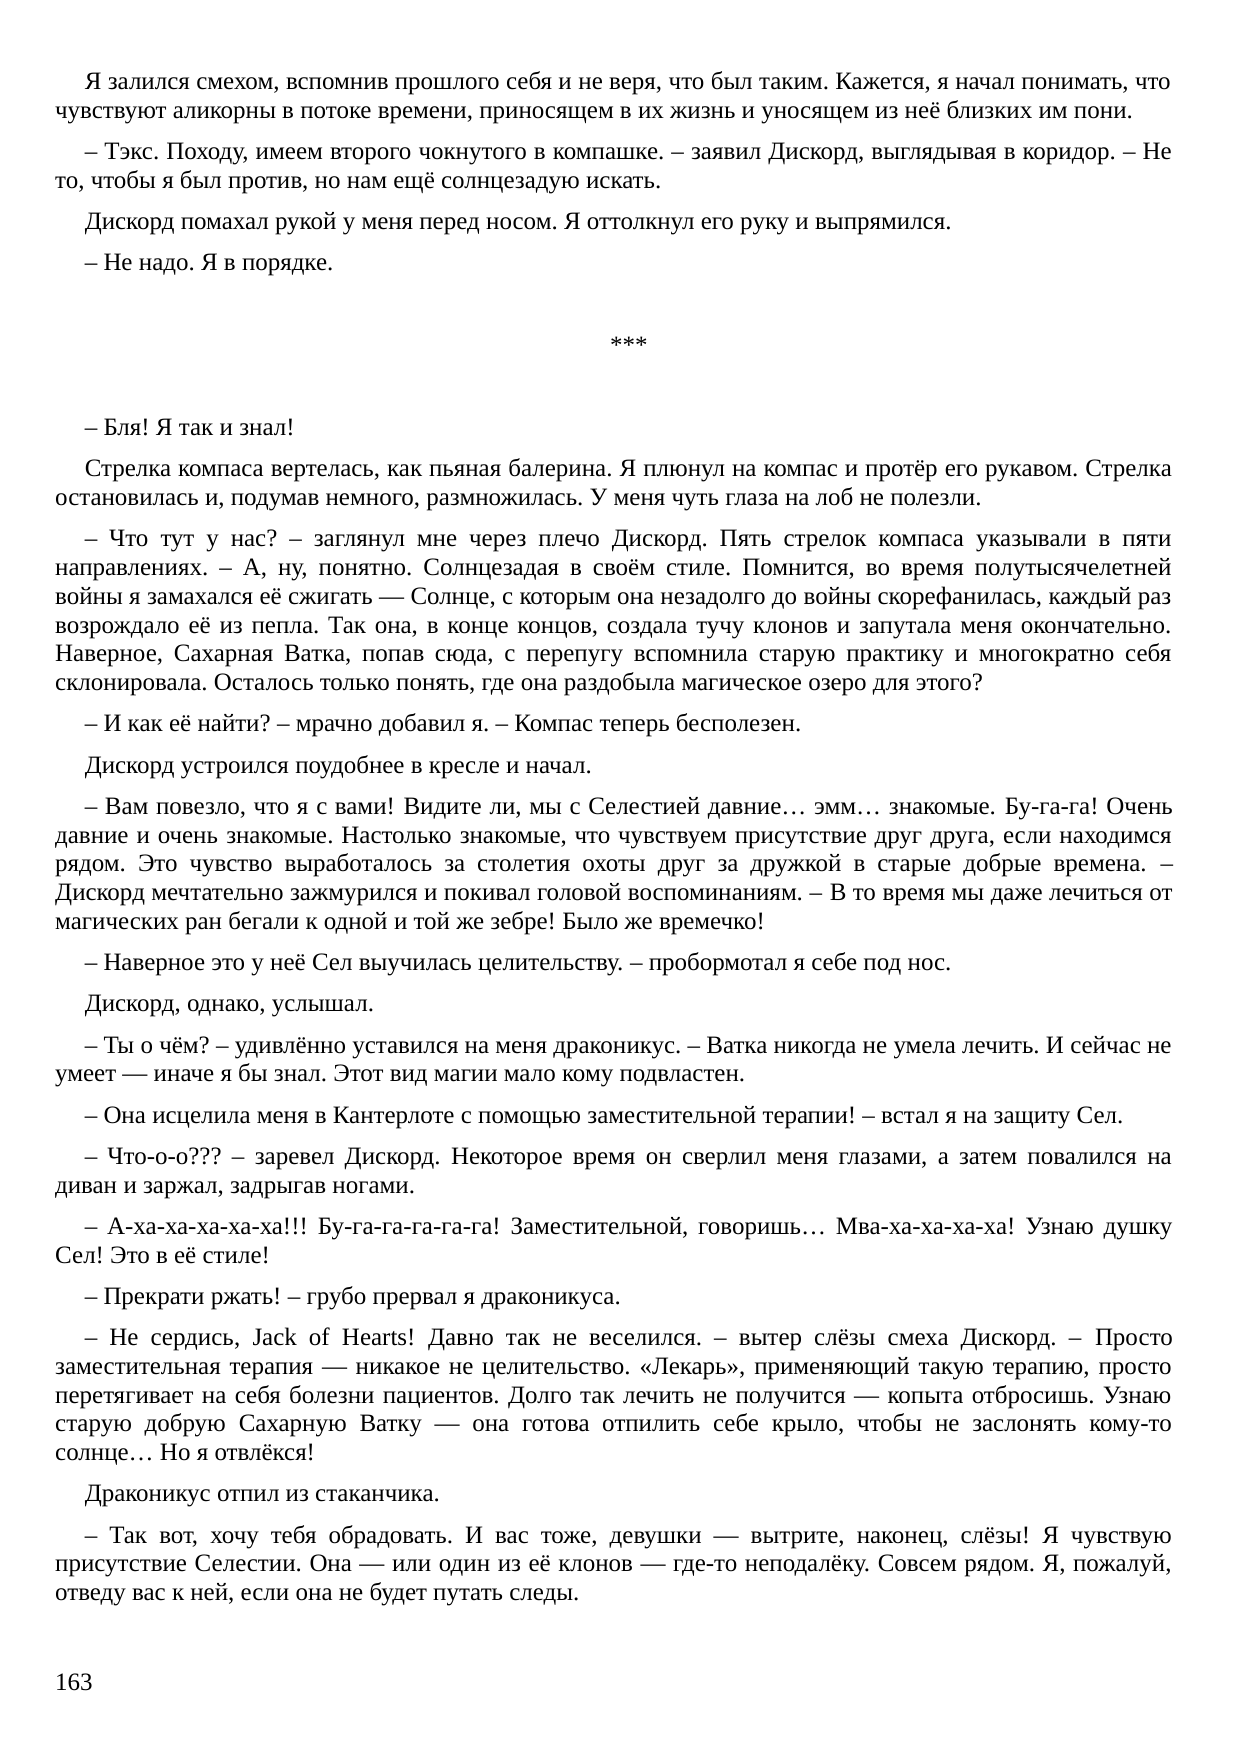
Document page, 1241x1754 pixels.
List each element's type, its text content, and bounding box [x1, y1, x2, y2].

text Дискорд, однако, услышал. [55, 988, 1173, 1017]
text Дискорд устроился поудобнее в кресле и начал. [55, 750, 1173, 778]
text Дискорд помахал рукой у меня перед носом. Я оттолкнул его руку и выпрямился. [55, 206, 1173, 235]
text Стрелка компаса вертелась, как пьяная балерина. Я плюнул на компас и протёр его рукавом. Стрелка остановилась и, подумав немного, размножилась. У меня чуть глаза на лоб не полезли. [55, 453, 1173, 511]
text – Она исцелила меня в Кантерлоте с помощью заместительной терапии! – встал я на защиту Сел. [55, 1100, 1173, 1128]
text – Не сердись, Jack of Hearts! Давно так не веселился. – вытер слёзы смеха Дискорд. – Просто заместительная терапия — никакое не целительство. «Лекарь», применяющий такую терапию, просто перетягивает на себя болезни пациентов. Долго так лечить не получится — копыта отбросишь. Узнаю старую добрую Сахарную Ватку — она готова отпилить себе крыло, чтобы не заслонять кому-то солнце… Но я отвлёкся! [55, 1322, 1173, 1466]
text Драконикус отпил из стаканчика. [55, 1478, 1173, 1507]
text – Что тут у нас? – заглянул мне через плечо Дискорд. Пять стрелок компаса указывали в пяти направлениях. – А, ну, понятно. Солнцезадая в своём стиле. Помнится, во время полутысячелетней войны я замахался её сжигать — Солнце, с которым она незадолго до войны скорефанилась, каждый раз возрождало её из пепла. Так она, в конце концов, создала тучу клонов и запутала меня окончательно. Наверное, Сахарная Ватка, попав сюда, с перепугу вспомнила старую практику и многократно себя склонировала. Осталось только понять, где она раздобыла магическое озеро для этого? [55, 523, 1173, 696]
text – Не надо. Я в порядке. [55, 247, 1173, 276]
text Я залился смехом, вспомнив прошлого себя и не веря, что был таким. Кажется, я начал понимать, что чувствуют аликорны в потоке времени, приносящем в их жизнь и уносящем из неё близких им пони. [55, 66, 1173, 123]
text – Тэкс. Походу, имеем второго чокнутого в компашке. – заявил Дискорд, выглядывая в коридор. – Не то, чтобы я был против, но нам ещё солнцезадую искать. [55, 136, 1173, 193]
text – Наверное это у неё Сел выучилась целительству. – пробормотал я себе под нос. [55, 947, 1173, 976]
text – Вам повезло, что я с вами! Видите ли, мы с Селестией давние… эмм… знакомые. Бу-га-га! Очень давние и очень знакомые. Настолько знакомые, что чувствуем присутствие друг друга, если находимся рядом. Это чувство выработалось за столетия охоты друг за дружкой в старые добрые времена. – Дискорд мечтательно зажмурился и покивал головой воспоминаниям. – В то время мы даже лечиться от магических ран бегали к одной и той же зебре! Было же времечко! [55, 791, 1173, 935]
text *** [55, 330, 1173, 358]
text – Так вот, хочу тебя обрадовать. И вас тоже, девушки — вытрите, наконец, слёзы! Я чувствую присутствие Селестии. Она — или один из её клонов — где-то неподалёку. Совсем рядом. Я, пожалуй, отведу вас к ней, если она не будет путать следы. [55, 1520, 1173, 1606]
text – А-ха-ха-ха-ха-ха!!! Бу-га-га-га-га-га! Заместительной, говоришь… Мва-ха-ха-ха-ха! Узнаю душку Сел! Это в её стиле! [55, 1211, 1173, 1268]
text – Бля! Я так и знал! [55, 412, 1173, 441]
text – И как её найти? – мрачно добавил я. – Компас теперь бесполезен. [55, 708, 1173, 737]
text – Что-о-о??? – заревел Дискорд. Некоторое время он сверлил меня глазами, а затем повалился на диван и заржал, задрыгав ногами. [55, 1141, 1173, 1198]
text – Ты о чём? – удивлённо уставился на меня драконикус. – Ватка никогда не умела лечить. И сейчас не умеет — иначе я бы знал. Этот вид магии мало кому подвластен. [55, 1030, 1173, 1087]
text – Прекрати ржать! – грубо прервал я драконикуса. [55, 1281, 1173, 1310]
